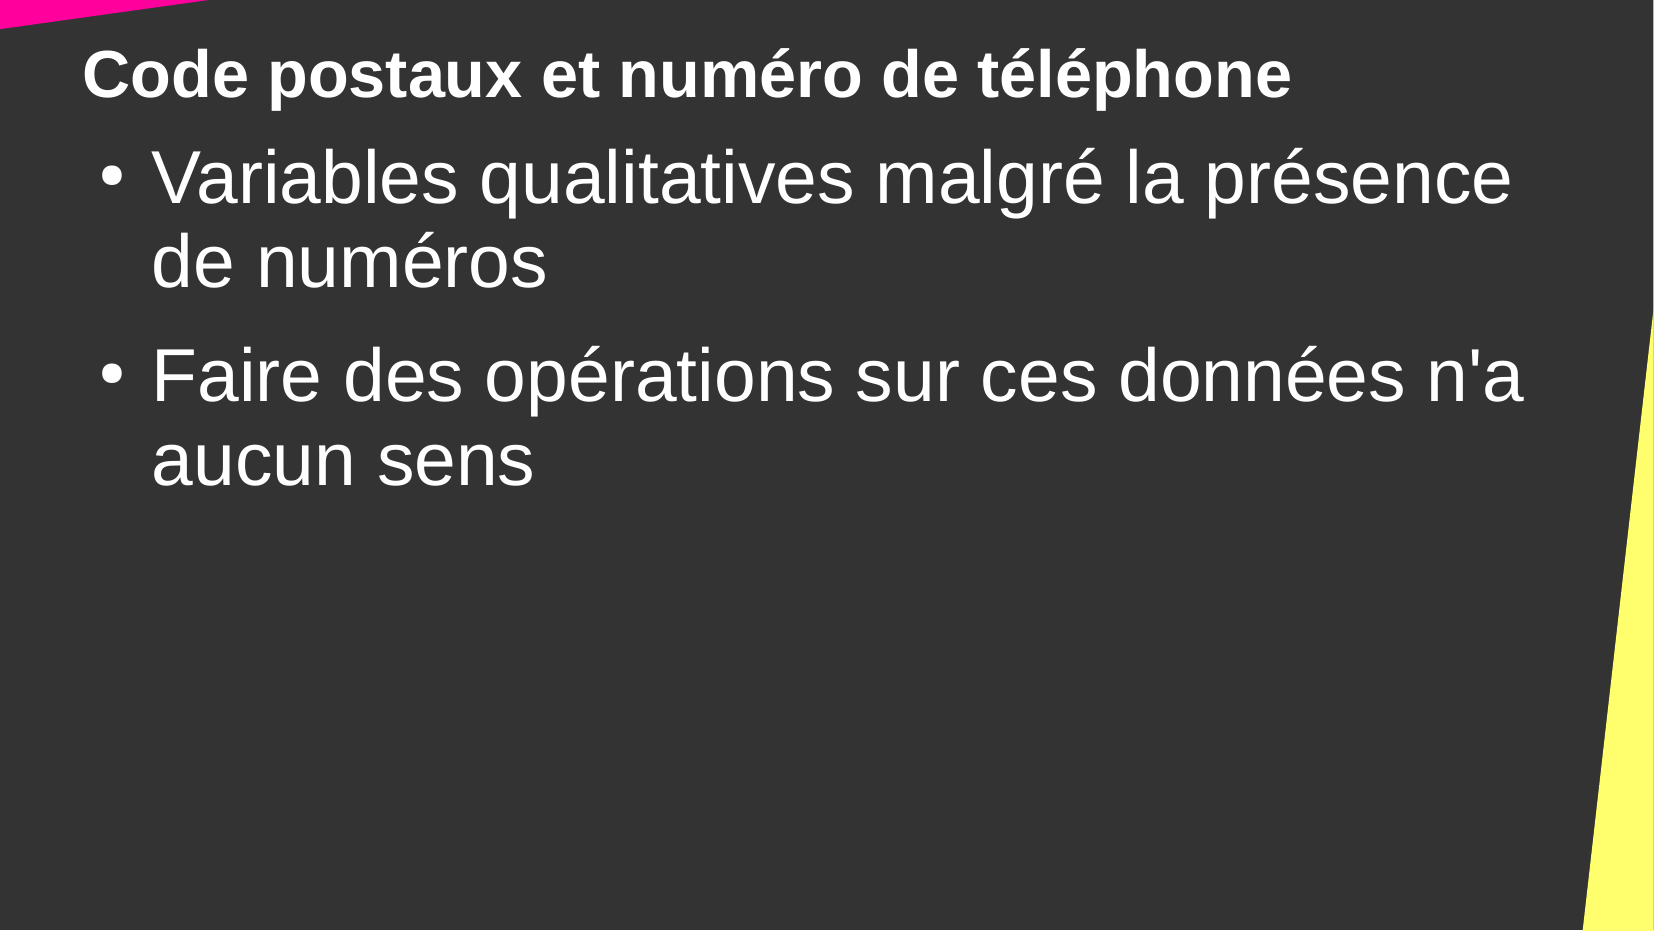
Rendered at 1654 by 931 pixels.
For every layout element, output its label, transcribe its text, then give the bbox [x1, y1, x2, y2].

list Variables qualitatives malgré la présence de numéros Faire des opérations sur ces données n'a aucun sens [80, 135, 1560, 603]
title Code postaux et numéro de téléphone [82, 37, 1571, 115]
text_box [0, 0, 209, 30]
text_box [1582, 304, 1654, 931]
